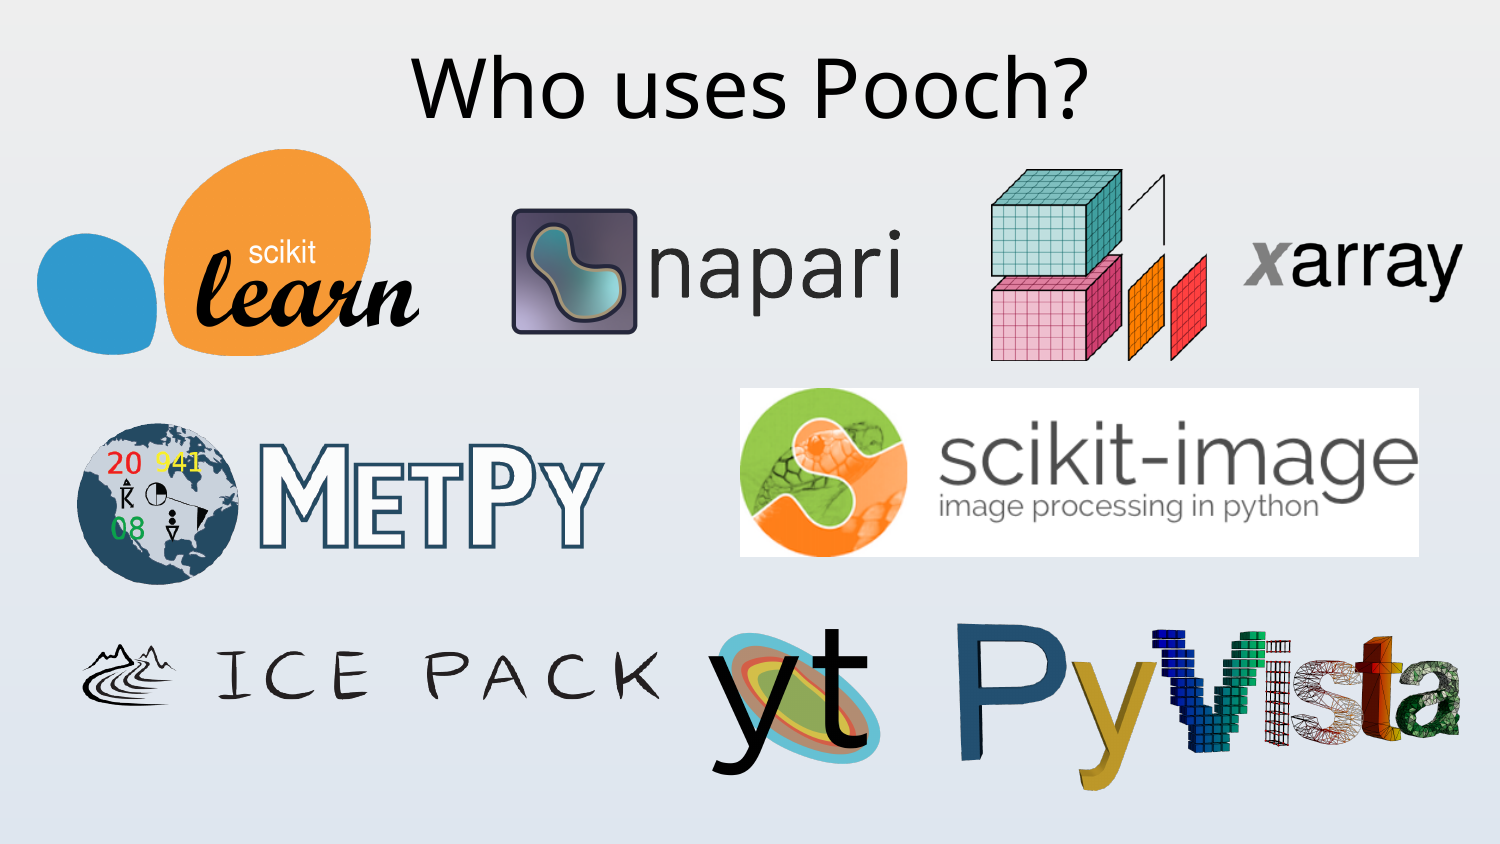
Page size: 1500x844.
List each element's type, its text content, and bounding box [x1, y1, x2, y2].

picture [37, 149, 419, 356]
picture [740, 388, 1419, 557]
picture [59, 412, 638, 591]
picture [62, 638, 676, 713]
title Who uses Pooch? [75, 15, 1425, 157]
picture [946, 603, 1469, 799]
picture [991, 169, 1500, 361]
picture [508, 206, 901, 338]
picture [706, 625, 884, 779]
